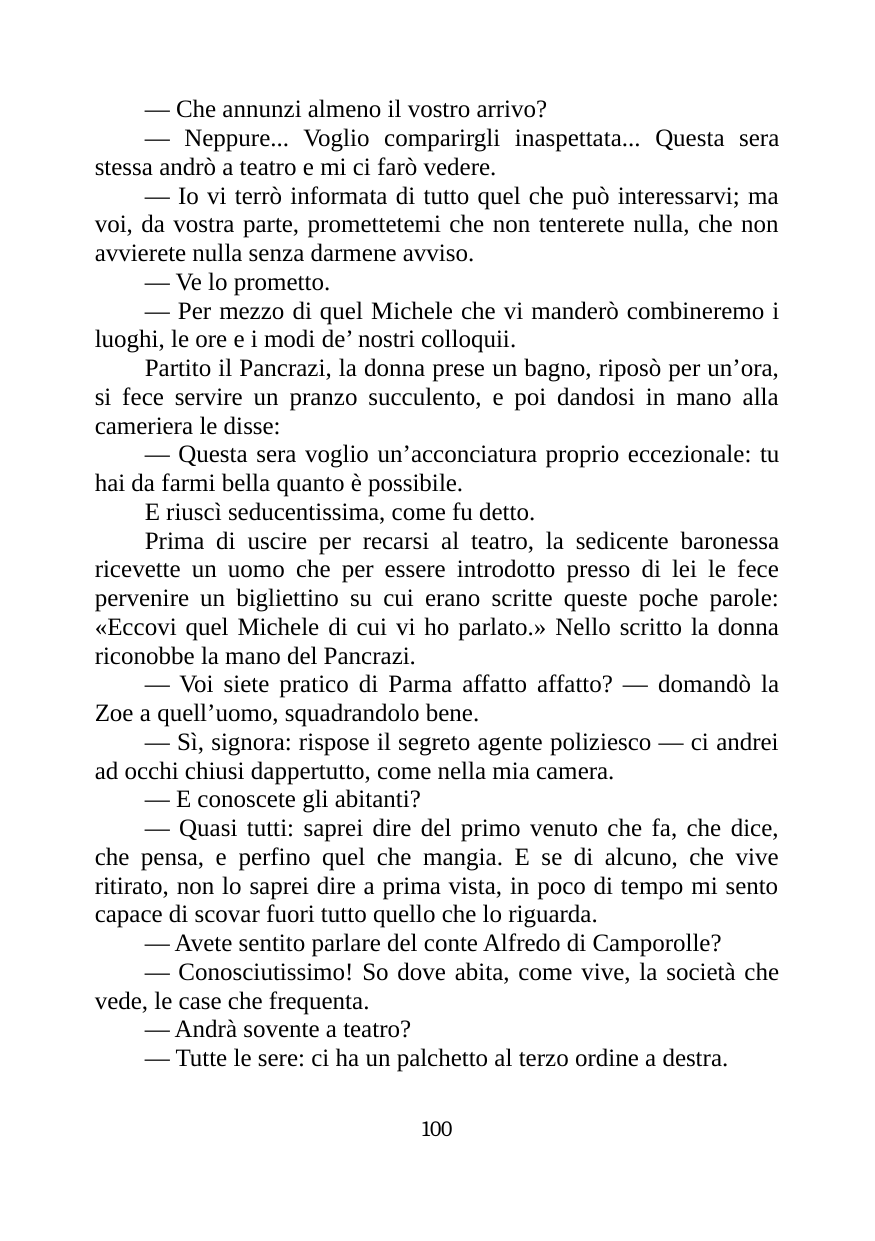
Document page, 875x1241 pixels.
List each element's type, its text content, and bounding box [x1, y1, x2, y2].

text — Voi siete pratico di Parma affatto affatto? — domandò la Zoe a quell’uomo, squadrandolo bene. [94, 669, 779, 727]
text — E conoscete gli abitanti? [94, 784, 779, 813]
text — Ve lo prometto. [94, 267, 779, 296]
text — Quasi tutti: saprei dire del primo venuto che fa, che dice, che pensa, e perfino quel che mangia. E se di alcuno, che vive ritirato, non lo saprei dire a prima vista, in poco di tempo mi sento capace di scovar fuori tutto quello che lo riguarda. [94, 813, 779, 928]
text — Sì, signora: rispose il segreto agente poliziesco — ci andrei ad occhi chiusi dappertutto, come nella mia camera. [94, 727, 779, 784]
text — Tutte le sere: ci ha un palchetto al terzo ordine a destra. [94, 1043, 779, 1072]
text — Per mezzo di quel Michele che vi manderò combineremo i luoghi, le ore e i modi de’ nostri colloquii. [94, 296, 779, 353]
text Partito il Pancrazi, la donna prese un bagno, riposò per un’ora, si fece servire un pranzo succulento, e poi dandosi in mano alla cameriera le disse: [94, 353, 779, 439]
text — Questa sera voglio un’acconciatura proprio eccezionale: tu hai da farmi bella quanto è possibile. [94, 439, 779, 497]
text — Conosciutissimo! So dove abita, come vive, la società che vede, le case che frequenta. [94, 957, 779, 1014]
text — Andrà sovente a teatro? [94, 1014, 779, 1043]
text Prima di uscire per recarsi al teatro, la sedicente baronessa ricevette un uomo che per essere introdotto presso di lei le fece pervenire un bigliettino su cui erano scritte queste poche parole: «Eccovi quel Michele di cui vi ho parlato.» Nello scritto la donna riconobbe la mano del Pancrazi. [94, 526, 779, 669]
text E riuscì seducentissima, come fu detto. [94, 497, 779, 526]
text — Io vi terrò informata di tutto quel che può interessarvi; ma voi, da vostra parte, promettetemi che non tenterete nulla, che non avvierete nulla senza darmene avviso. [94, 181, 779, 267]
text — Che annunzi almeno il vostro arrivo? [94, 94, 779, 123]
text — Neppure... Voglio comparirgli inaspettata... Questa sera stessa andrò a teatro e mi ci farò vedere. [94, 123, 779, 181]
text — Avete sentito parlare del conte Alfredo di Camporolle? [94, 928, 779, 957]
